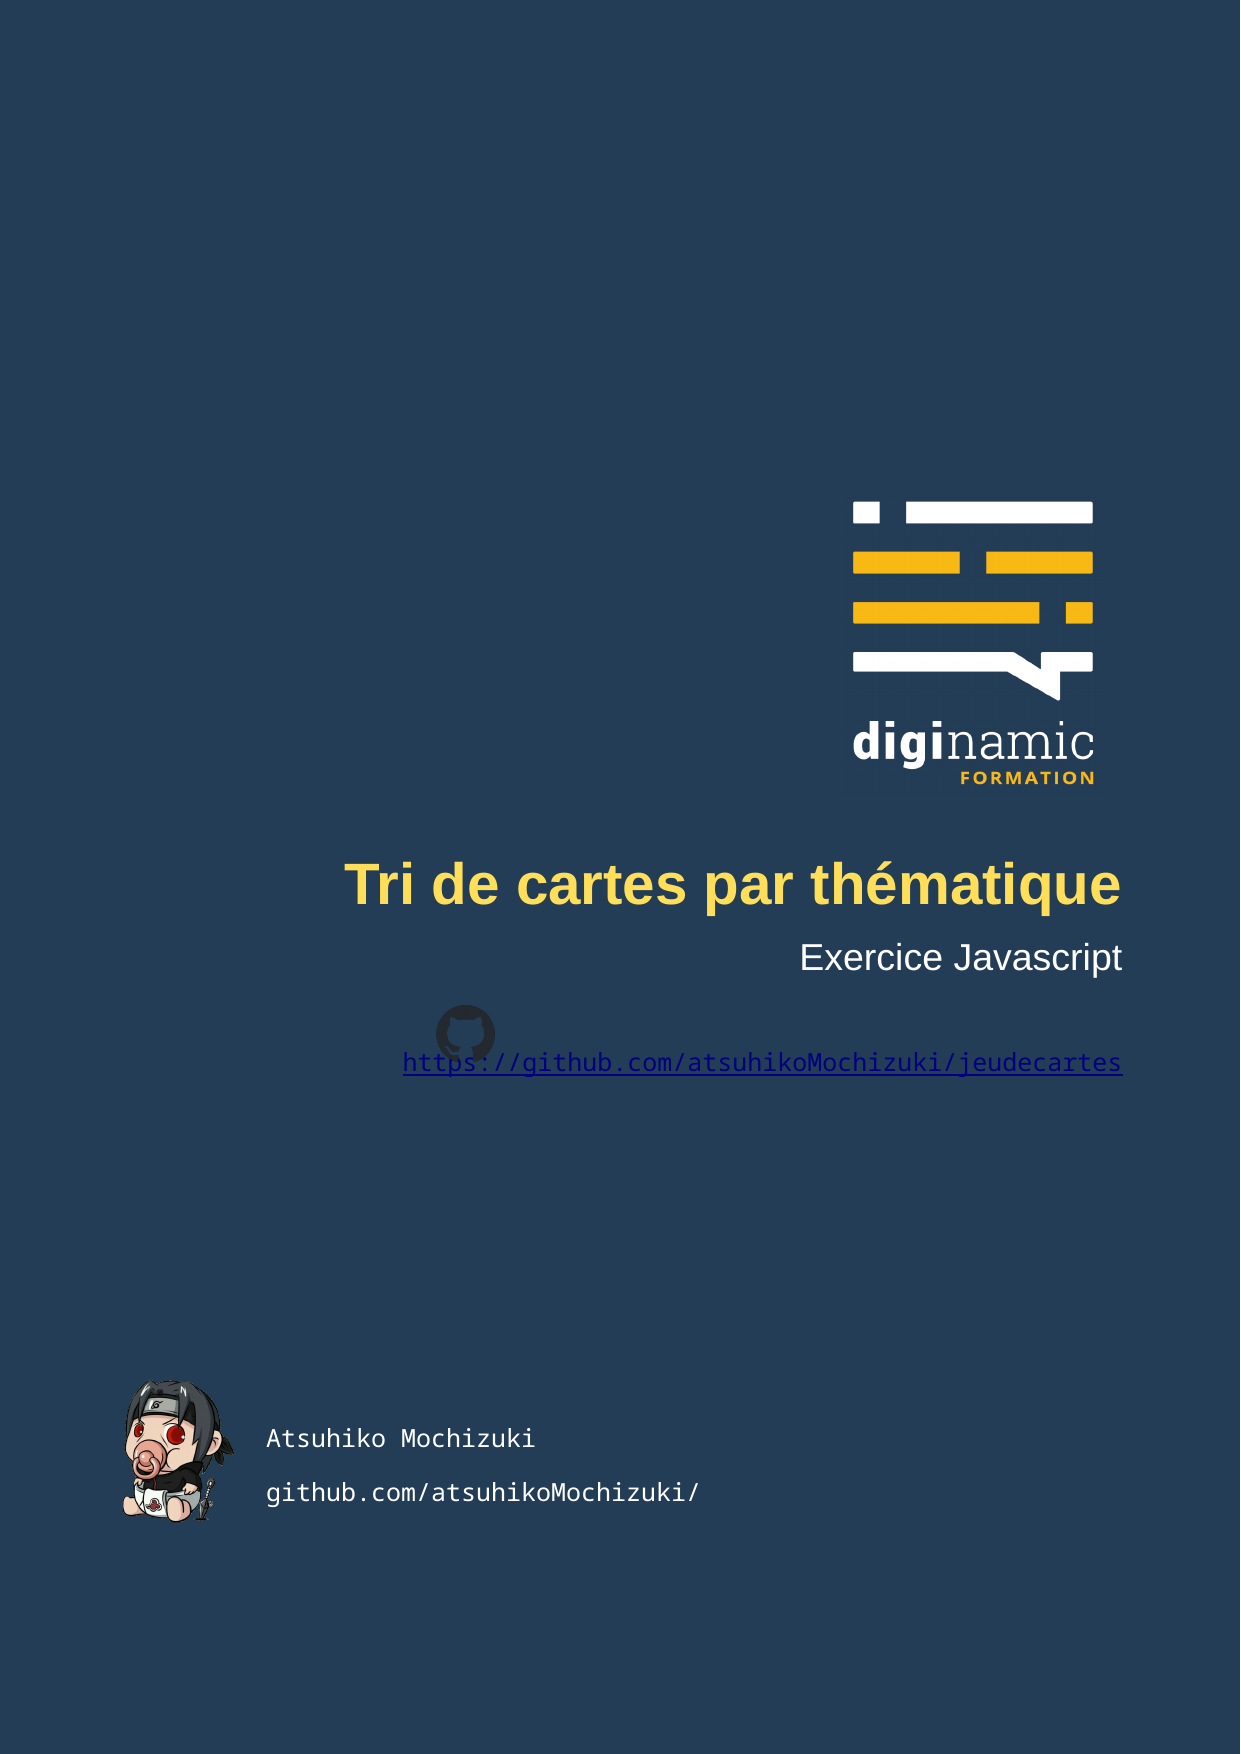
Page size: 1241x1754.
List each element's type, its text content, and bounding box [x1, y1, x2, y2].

picture [841, 492, 1108, 794]
text github.com/atsuhikoMochizuki/ [235, 1475, 1122, 1509]
picture [435, 1003, 496, 1064]
subtitle Exercice Javascript [118, 936, 1122, 979]
text Atsuhiko Mochizuki [235, 1421, 1122, 1455]
title Tri de cartes par thématique [118, 850, 1122, 917]
picture [122, 1379, 235, 1523]
text https://github.com/atsuhikoMochizuki/jeudecartes [118, 1045, 1122, 1079]
